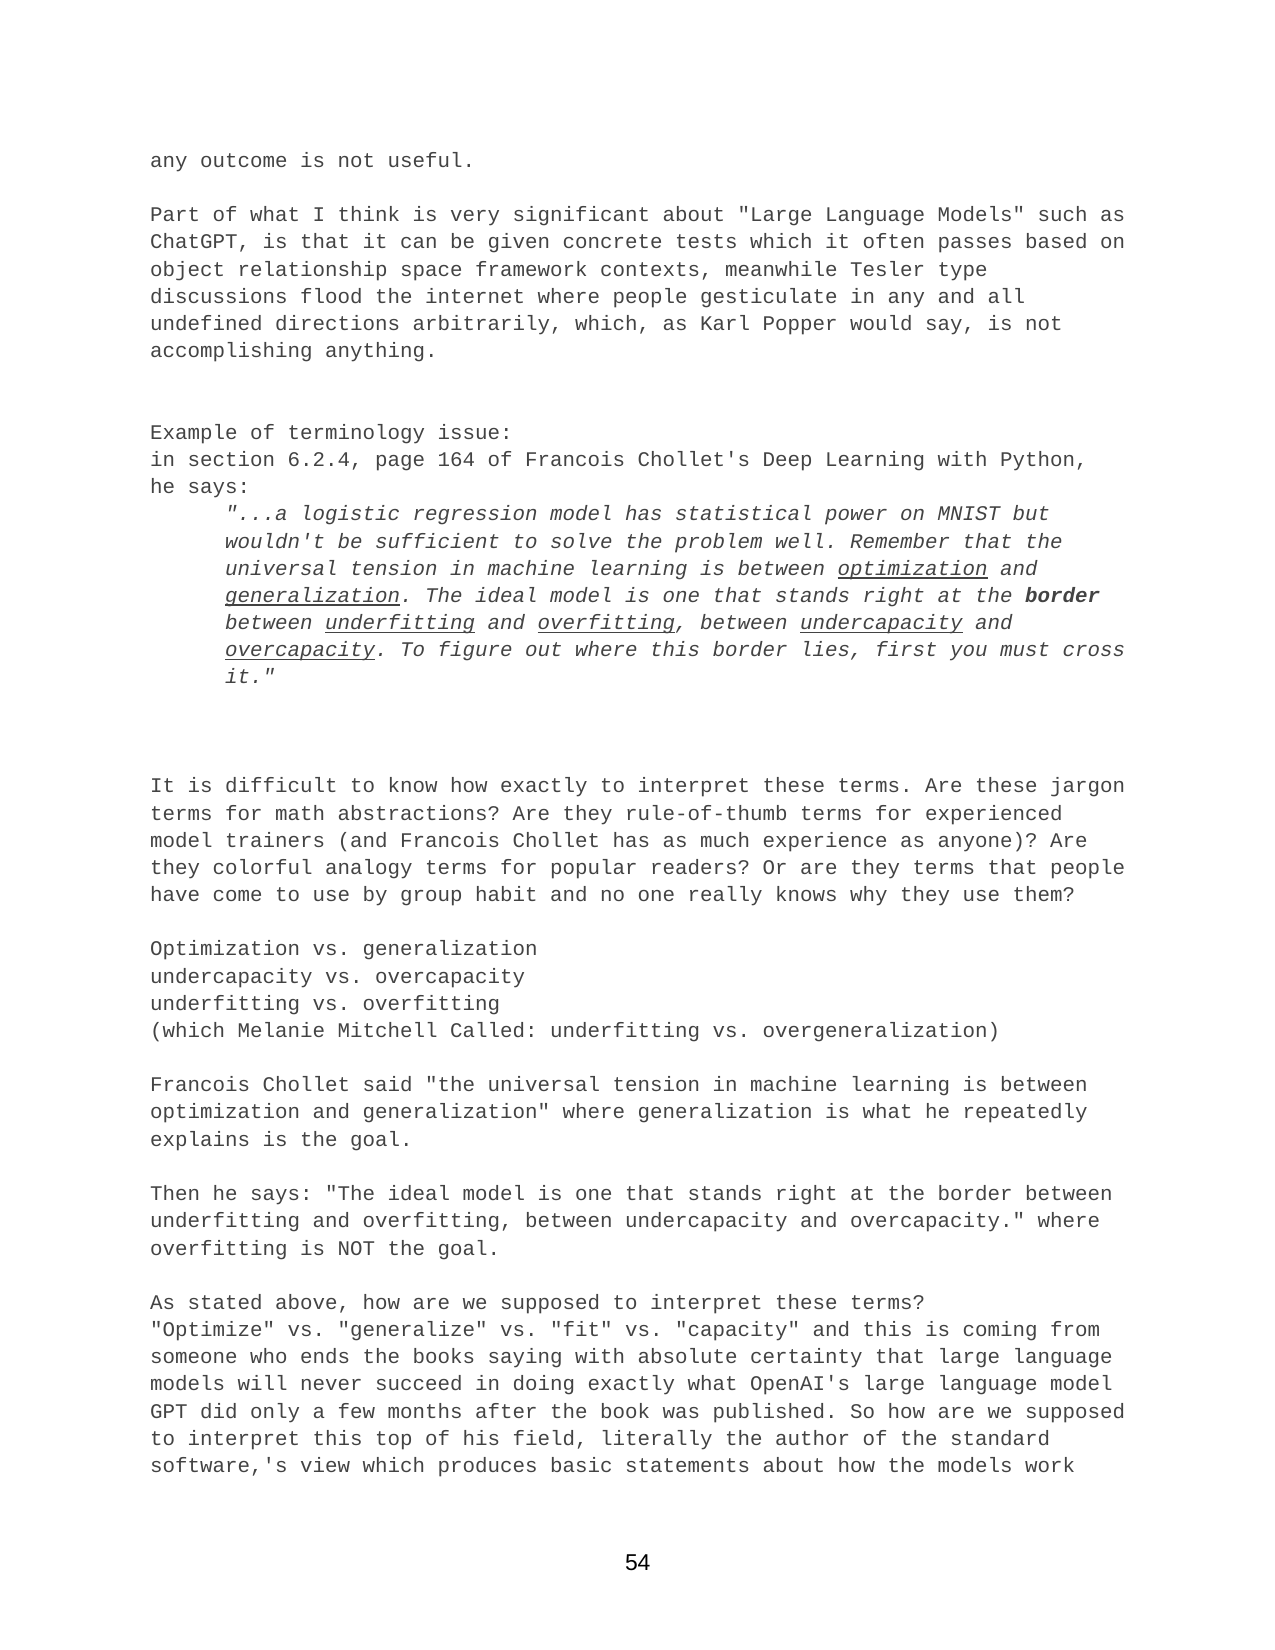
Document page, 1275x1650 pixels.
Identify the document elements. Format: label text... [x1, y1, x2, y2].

text undercapacity vs. overcapacity [150, 966, 1125, 989]
text any outcome is not useful. [150, 150, 1125, 174]
text It is difficult to know how exactly to interpret these terms. Are these jargon terms for math abstractions? Are they rule-of-thumb terms for experienced model trainers (and Francois Chollet has as much experience as anyone)? Are they colorful analogy terms for popular readers? Or are they terms that people have come to use by group habit and no one really knows why they use them? [150, 775, 1125, 908]
text As stated above, how are we supposed to interpret these terms? [150, 1292, 1125, 1316]
text "...a logistic regression model has statistical power on MNIST but wouldn't be sufficient to solve the problem well. Remember that the universal tension in machine learning is between optimization and generalization. The ideal model is one that stands right at the border between underfitting and overfitting, between undercapacity and overcapacity. To figure out where this border lies, first you must cross it." [225, 503, 1125, 690]
text "Optimize" vs. "generalize" vs. "fit" vs. "capacity" and this is coming from someone who ends the books saying with absolute certainty that large language models will never succeed in doing exactly what OpenAI's large language model GPT did only a few months after the book was published. So how are we supposed to interpret this top of his field, literally the author of the standard software,'s view which produces basic statements about how the models work [150, 1319, 1125, 1479]
text in section 6.2.4, page 164 of Francois Chollet's Deep Learning with Python, [150, 449, 1125, 473]
text Part of what I think is very significant about "Large Language Models" such as ChatGPT, is that it can be given concrete tests which it often passes based on object relationship space framework contexts, meanwhile Tesler type discussions flood the internet where people gesticulate in any and all undefined directions arbitrarily, which, as Karl Popper would say, is not accomplishing anything. [150, 204, 1125, 364]
text Francois Chollet said "the universal tension in machine learning is between optimization and generalization" where generalization is what he repeatedly explains is the goal. [150, 1074, 1125, 1152]
text Then he says: "The ideal model is one that stands right at the border between underfitting and overfitting, between undercapacity and overcapacity." where overfitting is NOT the goal. [150, 1183, 1125, 1261]
text Optimization vs. generalization [150, 938, 1125, 962]
text (which Melanie Mitchell Called: underfitting vs. overgeneralization) [150, 1020, 1125, 1044]
text underfitting vs. overfitting [150, 993, 1125, 1016]
text Example of terminology issue: [150, 422, 1125, 446]
text he says: [150, 476, 1125, 500]
